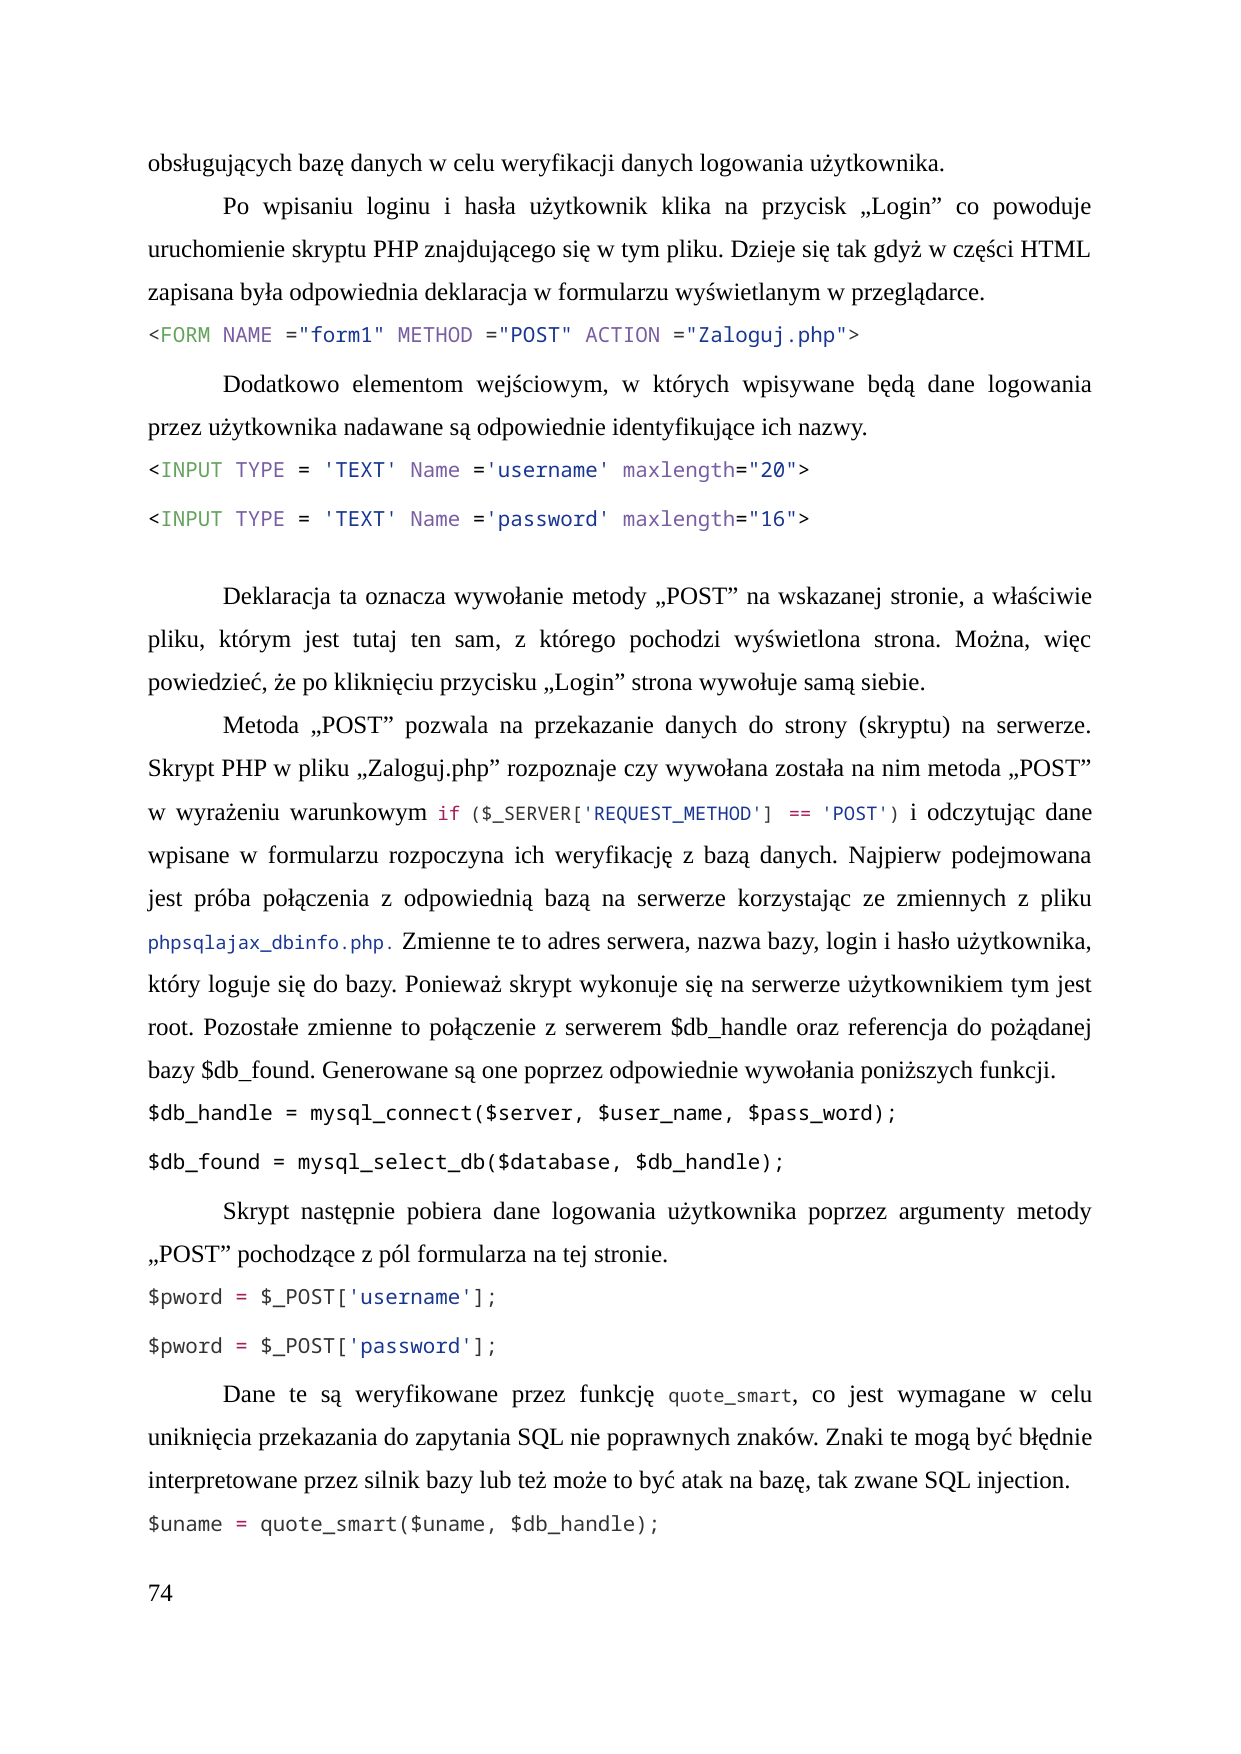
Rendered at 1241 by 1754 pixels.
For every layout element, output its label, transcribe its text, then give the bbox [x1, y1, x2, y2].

text $db_handle = mysql_connect($server, $user_name, $pass_word); [148, 1098, 1093, 1127]
text obsługujących bazę danych w celu weryfikacji danych logowania użytkownika. [148, 148, 1093, 176]
text $db_found = mysql_select_db($database, $db_handle); [148, 1147, 1093, 1176]
text <INPUT TYPE = 'TEXT' Name ='username' maxlength="20"> [148, 455, 1093, 483]
text $pword = $_POST['username']; [148, 1282, 1093, 1311]
text Metoda „POST” pozwala na przekazanie danych do strony (skryptu) na serwerze. Skrypt PHP w pliku „Zaloguj.php” rozpoznaje czy wywołana została na nim metoda „POST” w wyrażeniu warunkowym if ($_SERVER['REQUEST_METHOD'] == 'POST') i odczytując dane wpisane w formularzu rozpoczyna ich weryfikację z bazą danych. Najpierw podejmowana jest próba połączenia z odpowiednią bazą na serwerze korzystając ze zmiennych z pliku phpsqlajax_dbinfo.php. Zmienne te to adres serwera, nazwa bazy, login i hasło użytkownika, który loguje się do bazy. Ponieważ skrypt wykonuje się na serwerze użytkownikiem tym jest root. Pozostałe zmienne to połączenie z serwerem $db_handle oraz referencja do pożądanej bazy $db_found. Generowane są one poprzez odpowiednie wywołania poniższych funkcji. [148, 710, 1093, 1084]
text Po wpisaniu loginu i hasła użytkownik klika na przycisk „Login” co powoduje uruchomienie skryptu PHP znajdującego się w tym pliku. Dzieje się tak gdyż w części HTML zapisana była odpowiednia deklaracja w formularzu wyświetlanym w przeglądarce. [148, 191, 1093, 306]
text $uname = quote_smart($uname, $db_handle); [148, 1509, 1093, 1537]
text Deklaracja ta oznacza wywołanie metody „POST” na wskazanej stronie, a właściwie pliku, którym jest tutaj ten sam, z którego pochodzi wyświetlona strona. Można, więc powiedzieć, że po kliknięciu przycisku „Login” strona wywołuje samą siebie. [148, 581, 1093, 696]
text Dodatkowo elementom wejściowym, w których wpisywane będą dane logowania przez użytkownika nadawane są odpowiednie identyfikujące ich nazwy. [148, 369, 1093, 441]
text Dane te są weryfikowane przez funkcję quote_smart, co jest wymagane w celu uniknięcia przekazania do zapytania SQL nie poprawnych znaków. Znaki te mogą być błędnie interpretowane przez silnik bazy lub też może to być atak na bazę, tak zwane SQL injection. [148, 1379, 1093, 1494]
text <FORM NAME ="form1" METHOD ="POST" ACTION ="Zaloguj.php"> [148, 320, 1093, 348]
text <INPUT TYPE = 'TEXT' Name ='password' maxlength="16"> [148, 504, 1093, 532]
text $pword = $_POST['password']; [148, 1331, 1093, 1359]
text Skrypt następnie pobiera dane logowania użytkownika poprzez argumenty metody „POST” pochodzące z pól formularza na tej stronie. [148, 1196, 1093, 1268]
